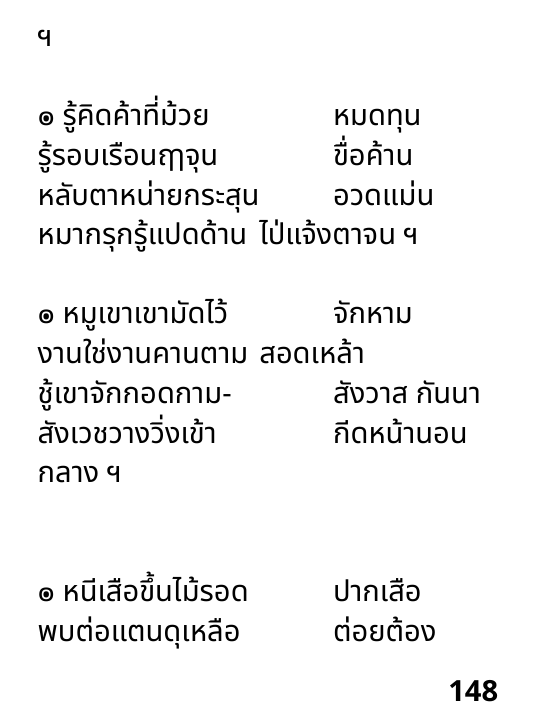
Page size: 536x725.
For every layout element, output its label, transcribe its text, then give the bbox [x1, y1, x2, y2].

text ฯ [37, 15, 498, 55]
text หลับตาหน่ายกระสุน อวดแม่น [37, 174, 498, 213]
text ๏ หนีเสือขึ้นไม้รอด ปากเสือ [37, 571, 498, 610]
text ชู้เขาจักกอดกาม- สังวาส กันนา [37, 372, 498, 412]
text พบต่อแตนดุเหลือ ต่อยต้อง [37, 610, 498, 650]
text ๏ หมูเขาเขามัดไว้ จักหาม [37, 293, 498, 332]
text หมากรุกรู้แปดด้าน ไป่แจ้งตาจน ฯ [37, 213, 498, 253]
text ๏ รู้คิดค้าที่ม้วย หมดทุน [37, 94, 498, 134]
text รู้รอบเรือนฤๅจุน ขื่อค้าน [37, 134, 498, 174]
text สังเวชวางวิ่งเข้า กีดหน้านอนกลาง ฯ [37, 412, 498, 491]
text งานใช่งานคานตาม สอดเหล้า [37, 332, 498, 372]
